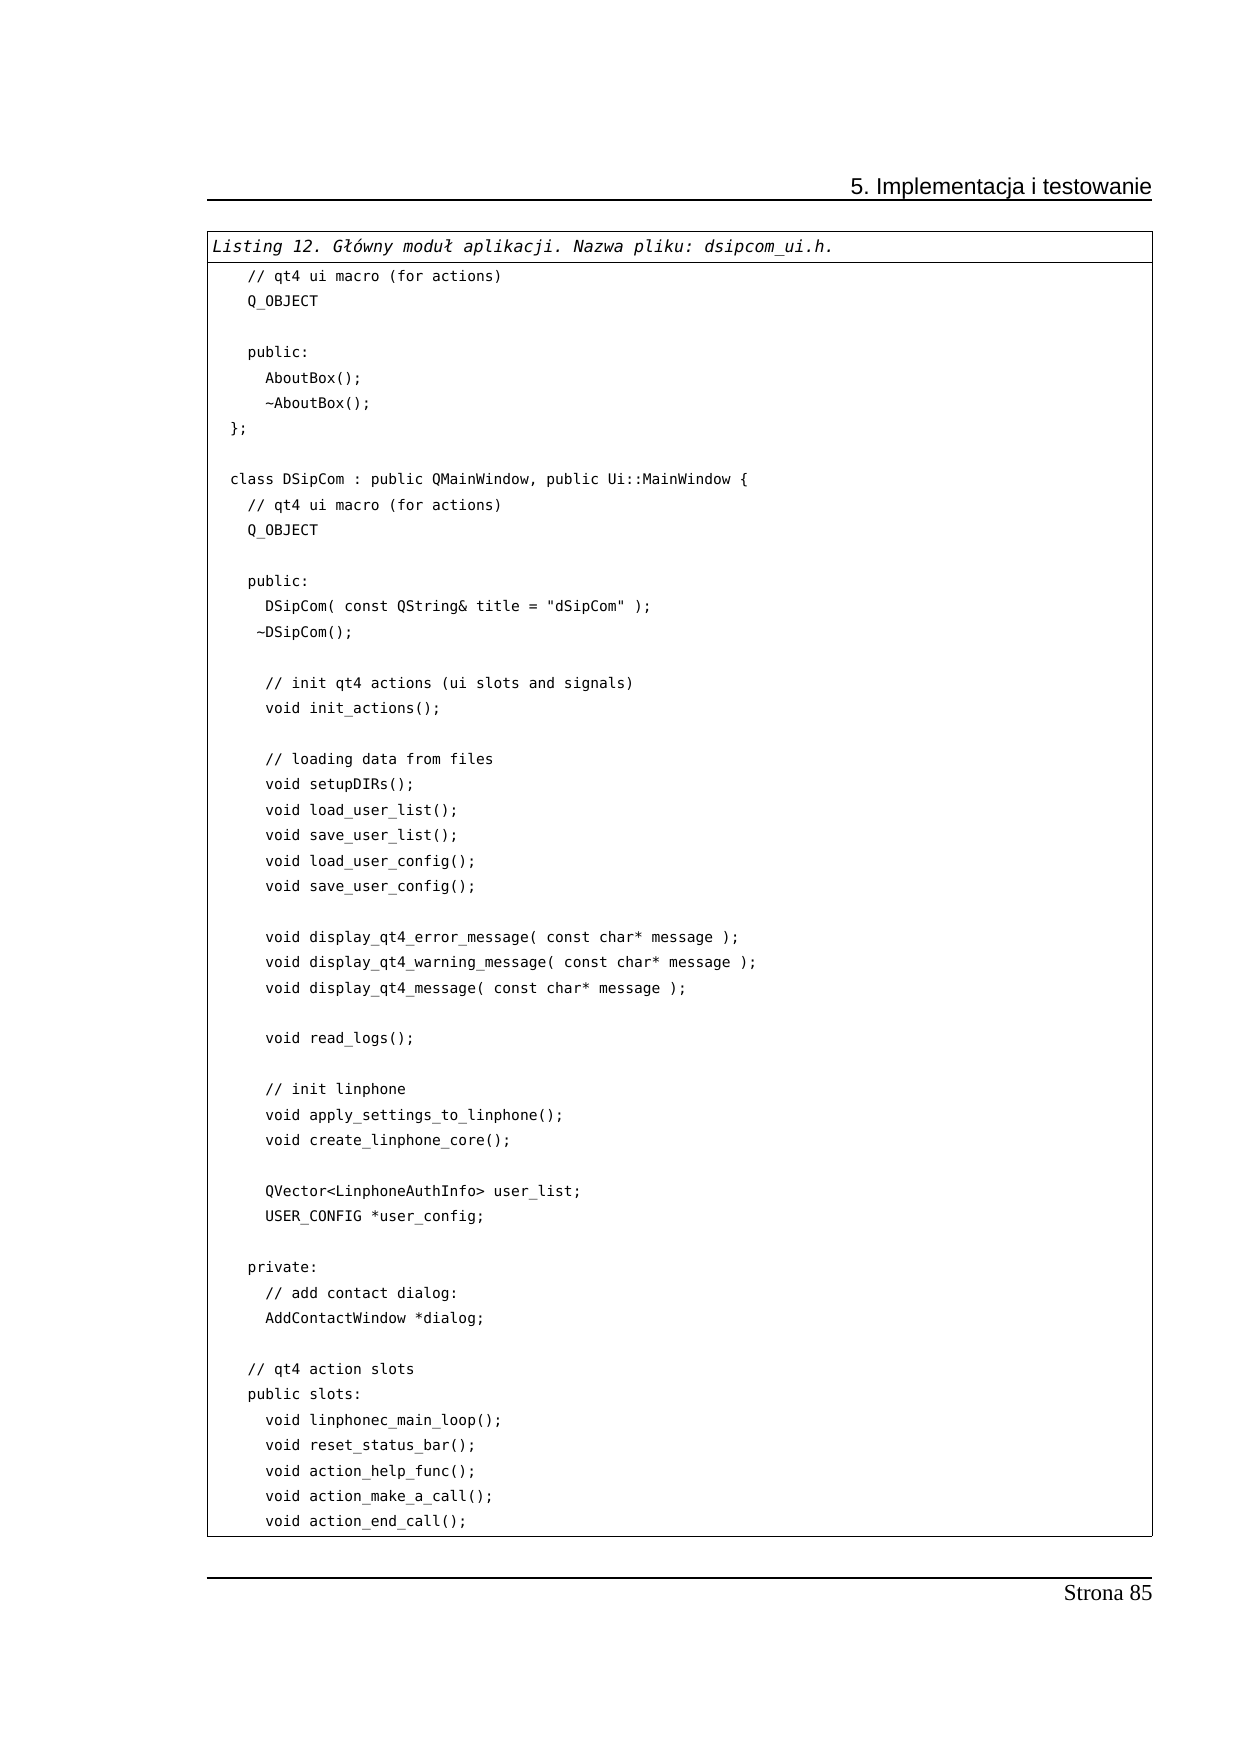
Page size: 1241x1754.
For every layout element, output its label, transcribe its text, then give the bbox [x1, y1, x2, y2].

table_header Listing 12. Główny moduł aplikacji. Nazwa pliku: dsipcom_ui.h. [208, 232, 1152, 262]
table_cell // qt4 ui macro (for actions) Q_OBJECT public: AboutBox(); ~AboutBox(); }; class DSipCom : public QMainWindow, public Ui::MainWindow { // qt4 ui macro (for actions) Q_OBJECT public: DSipCom( const QString& title = "dSipCom" ); ~DSipCom(); // init qt4 actions (ui slots and signals) void init_actions(); // loading data from files void setupDIRs(); void load_user_list(); void save_user_list(); void load_user_config(); void save_user_config(); void display_qt4_error_message( const char* message ); void display_qt4_warning_message( const char* message ); void display_qt4_message( const char* message ); void read_logs(); // init linphone void apply_settings_to_linphone(); void create_linphone_core(); QVector<LinphoneAuthInfo> user_list; USER_CONFIG *user_config; private: // add contact dialog: AddContactWindow *dialog; // qt4 action slots public slots: void linphonec_main_loop(); void reset_status_bar(); void action_help_func(); void action_make_a_call(); void action_end_call(); [208, 263, 1152, 1536]
